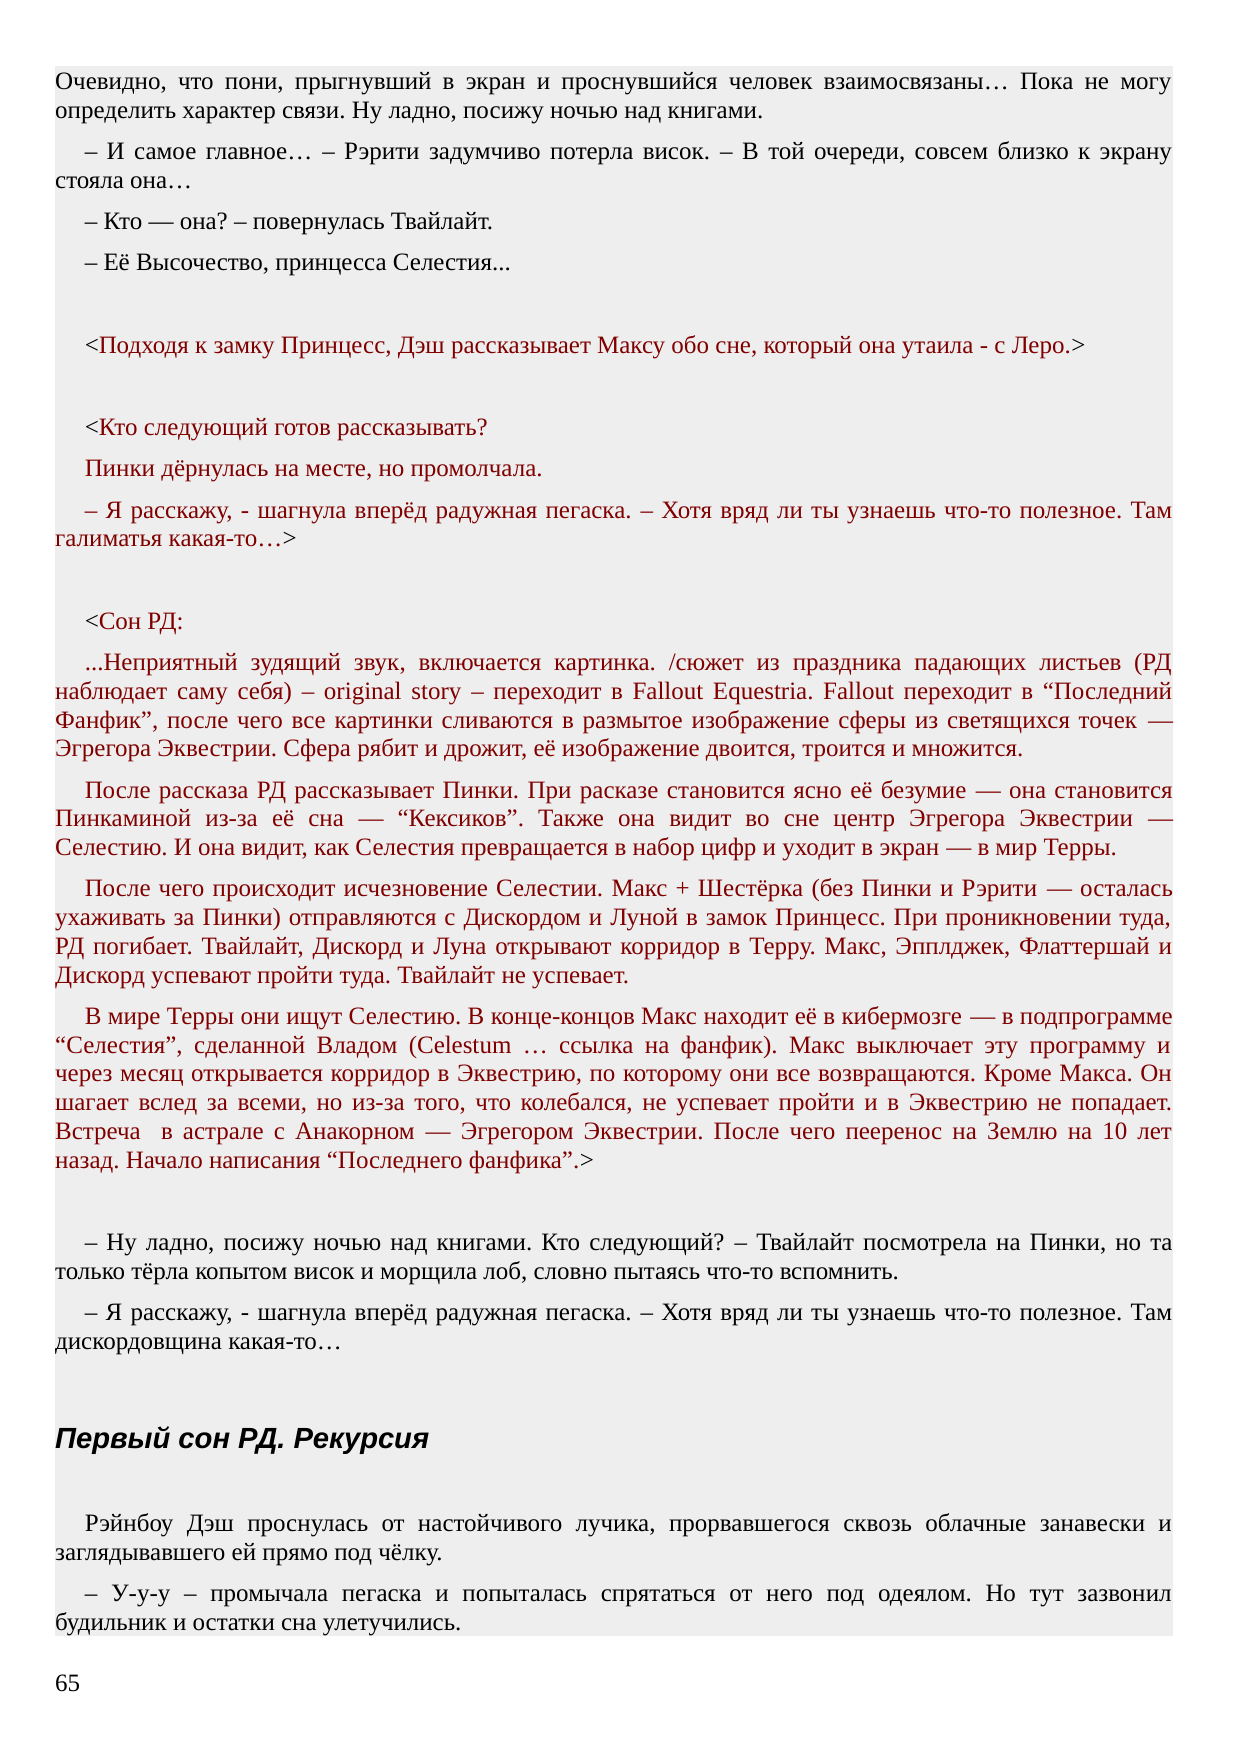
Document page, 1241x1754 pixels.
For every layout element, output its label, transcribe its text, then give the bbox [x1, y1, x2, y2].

text <Подходя к замку Принцесс, Дэш рассказывает Максу обо сне, который она утаила - с Леро.> [55, 330, 1173, 358]
text <Сон РД: [55, 606, 1173, 635]
text Пинки дёрнулась на месте, но промолчала. [55, 453, 1173, 482]
text Рэйнбоу Дэш проснулась от настойчивого лучика, прорвавшегося сквозь облачные занавески и заглядывавшего ей прямо под чёлку. [55, 1508, 1173, 1566]
text Очевидно, что пони, прыгнувший в экран и проснувшийся человек взаимосвязаны… Пока не могу определить характер связи. Ну ладно, посижу ночью над книгами. [55, 66, 1173, 123]
text ...Неприятный зудящий звук, включается картинка. /сюжет из праздника падающих листьев (РД наблюдает саму себя) – original story – переходит в Fallout Equestria. Fallout переходит в “Последний Фанфик”, после чего все картинки сливаются в размытое изображение сферы из светящихся точек — Эгрегора Эквестрии. Сфера рябит и дрожит, её изображение двоится, троится и множится. [55, 647, 1173, 762]
text <Кто следующий готов рассказывать? [55, 412, 1173, 441]
subtitle Первый сон РД. Рекурсия [55, 1421, 1173, 1454]
text – У-у-у – промычала пегаска и попыталась спрятаться от него под одеялом. Но тут зазвонил будильник и остатки сна улетучились. [55, 1578, 1173, 1636]
text – Её Высочество, принцесса Селестия... [55, 247, 1173, 276]
text После чего происходит исчезновение Селестии. Макс + Шестёрка (без Пинки и Рэрити — осталась ухаживать за Пинки) отправляются с Дискордом и Луной в замок Принцесс. При проникновении туда, РД погибает. Твайлайт, Дискорд и Луна открывают корридор в Терру. Макс, Эпплджек, Флаттершай и Дискорд успевают пройти туда. Твайлайт не успевает. [55, 873, 1173, 988]
text В мире Терры они ищут Селестию. В конце-концов Макс находит её в кибермозге — в подпрограмме “Селестия”, сделанной Владом (Celestum … ссылка на фанфик). Макс выключает эту программу и через месяц открывается корридор в Эквестрию, по которому они все возвращаются. Кроме Макса. Он шагает вслед за всеми, но из-за того, что колебался, не успевает пройти и в Эквестрию не попадает. Встреча в астрале с Анакорном — Эгрегором Эквестрии. После чего пееренос на Землю на 10 лет назад. Начало написания “Последнего фанфика”.> [55, 1001, 1173, 1173]
text – Я расскажу, - шагнула вперёд радужная пегаска. – Хотя вряд ли ты узнаешь что-то полезное. Там дискордовщина какая-то… [55, 1297, 1173, 1355]
text – Я расскажу, - шагнула вперёд радужная пегаска. – Хотя вряд ли ты узнаешь что-то полезное. Там галиматья какая-то…> [55, 495, 1173, 552]
text После рассказа РД рассказывает Пинки. При расказе становится ясно её безумие — она становится Пинкаминой из-за её сна — “Кексиков”. Также она видит во сне центр Эгрегора Эквестрии — Селестию. И она видит, как Селестия превращается в набор цифр и уходит в экран — в мир Терры. [55, 775, 1173, 861]
text – И самое главное… – Рэрити задумчиво потерла висок. – В той очереди, совсем близко к экрану стояла она… [55, 136, 1173, 193]
text – Ну ладно, посижу ночью над книгами. Кто следующий? – Твайлайт посмотрела на Пинки, но та только тёрла копытом висок и морщила лоб, словно пытаясь что-то вспомнить. [55, 1227, 1173, 1285]
text – Кто — она? – повернулась Твайлайт. [55, 206, 1173, 235]
